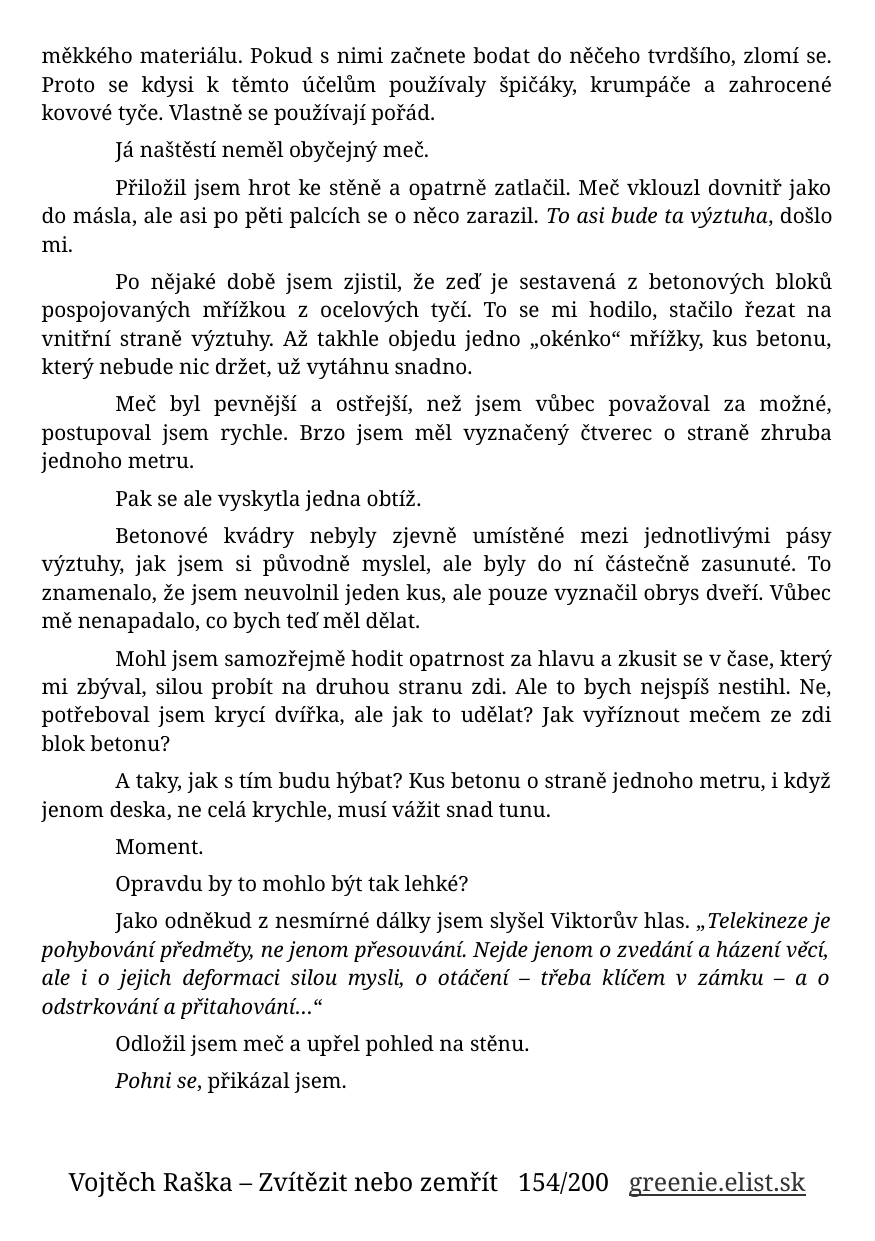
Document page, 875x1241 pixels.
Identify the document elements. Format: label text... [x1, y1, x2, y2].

text Přiložil jsem hrot ke stěně a opatrně zatlačil. Meč vklouzl dovnitř jako do másla, ale asi po pěti palcích se o něco zarazil. To asi bude ta výztuha, došlo mi. [41, 173, 833, 258]
text Meč byl pevnější a ostřejší, než jsem vůbec považoval za možné, postupoval jsem rychle. Brzo jsem měl vyznačený čtverec o straně zhruba jednoho metru. [41, 389, 833, 475]
text Odložil jsem meč a upřel pohled na stěnu. [41, 1029, 833, 1058]
text Jako odněkud z nesmírné dálky jsem slyšel Viktorův hlas. „Telekineze je pohybování předměty, ne jenom přesouvání. Nejde jenom o zvedání a házení věcí, ale i o jejich deformaci silou mysli, o otáčení – třeba klíčem v zámku – a o odstrkování a přitahování…“ [41, 907, 833, 1020]
text měkkého materiálu. Pokud s nimi začnete bodat do něčeho tvrdšího, zlomí se. Proto se kdysi k těmto účelům používaly špičáky, krumpáče a zahrocené kovové tyče. Vlastně se používají pořád. [41, 41, 833, 127]
text Pak se ale vyskytla jedna obtíž. [41, 484, 833, 512]
text Pohni se, přikázal jsem. [41, 1066, 833, 1095]
text Já naštěstí neměl obyčejný meč. [41, 136, 833, 164]
text Po nějaké době jsem zjistil, že zeď je sestavená z betonových bloků pospojovaných mřížkou z ocelových tyčí. To se mi hodilo, stačilo řezat na vnitřní straně výztuhy. Až takhle objedu jedno „okénko“ mřížky, kus betonu, který nebude nic držet, už vytáhnu snadno. [41, 267, 833, 381]
text Moment. [41, 832, 833, 860]
text Opravdu by to mohlo být tak lehké? [41, 869, 833, 898]
text A taky, jak s tím budu hýbat? Kus betonu o straně jednoho metru, i když jenom deska, ne celá krychle, musí vážit snad tunu. [41, 766, 833, 823]
text Mohl jsem samozřejmě hodit opatrnost za hlavu a zkusit se v čase, který mi zbýval, silou probít na druhou stranu zdi. Ale to bych nejspíš nestihl. Ne, potřeboval jsem krycí dvířka, ale jak to udělat? Jak vyříznout mečem ze zdi blok betonu? [41, 644, 833, 757]
text Betonové kvádry nebyly zjevně umístěné mezi jednotlivými pásy výztuhy, jak jsem si původně myslel, ale byly do ní částečně zasunuté. To znamenalo, že jsem neuvolnil jeden kus, ale pouze vyznačil obrys dveří. Vůbec mě nenapadalo, co bych teď měl dělat. [41, 521, 833, 635]
